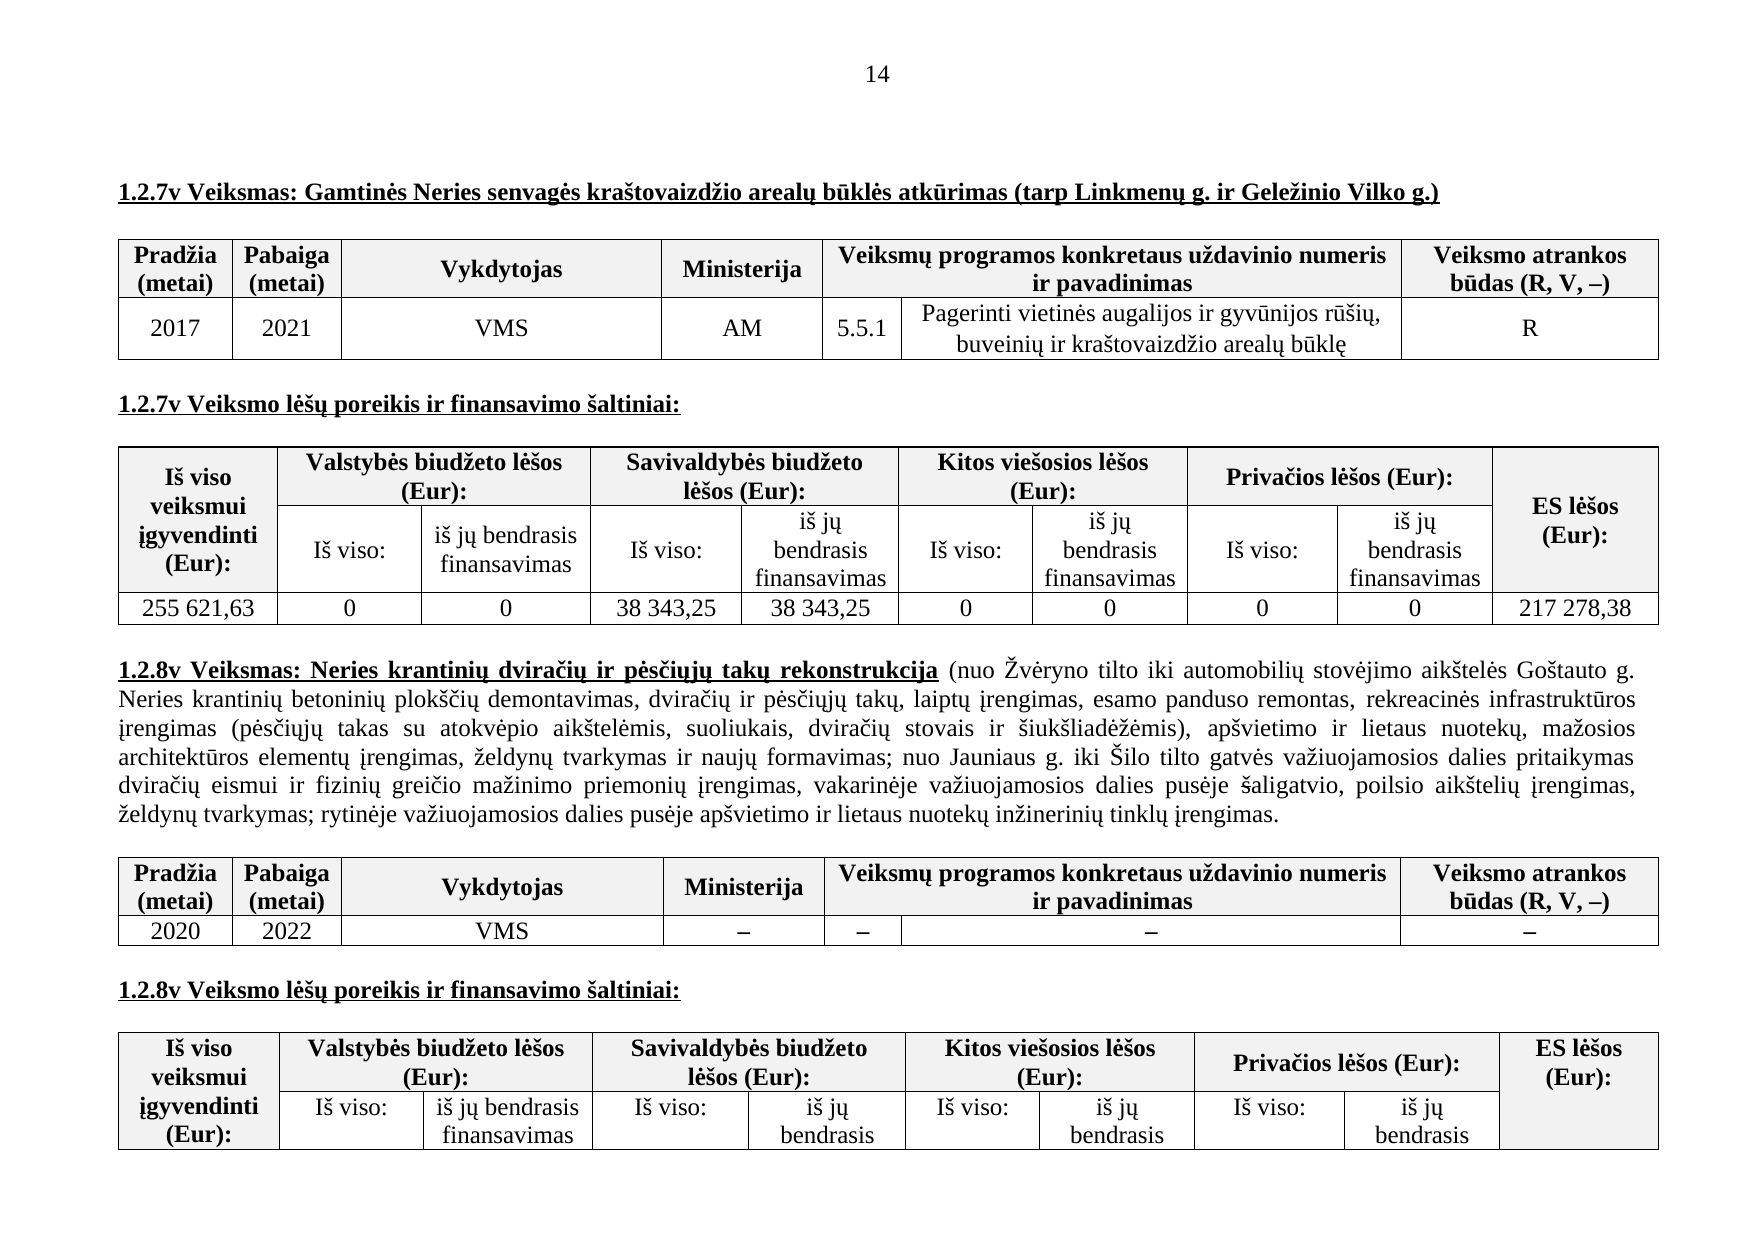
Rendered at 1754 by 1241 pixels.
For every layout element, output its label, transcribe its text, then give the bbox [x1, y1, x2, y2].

table_cell – [902, 916, 1400, 945]
table_cell 255 621,63 [119, 593, 277, 624]
table_header Pabaiga (metai) [233, 240, 341, 297]
table_header Veiksmų programos konkretaus uždavinio numeris ir pavadinimas [825, 858, 1400, 915]
table_cell 0 [278, 593, 421, 624]
table_header Pabaiga (metai) [233, 858, 341, 915]
text 1.2.8v Veiksmas: Neries krantinių dviračių ir pėsčiųjų takų rekonstrukcija (nuo Žvėryno tilto iki automobilių stovėjimo aikštelės Goštauto g. Neries krantinių betoninių plokščių demontavimas, dviračių ir pėsčiųjų takų, laiptų įrengimas, esamo panduso remontas, rekreacinės infrastruktūros įrengimas (pėsčiųjų takas su atokvėpio aikštelėmis, suoliukais, dviračių stovais ir šiukšliadėžėmis), apšvietimo ir lietaus nuotekų, mažosios architektūros elementų įrengimas, želdynų tvarkymas ir naujų formavimas; nuo Jauniaus g. iki Šilo tilto gatvės važiuojamosios dalies pritaikymas dviračių eismui ir fizinių greičio mažinimo priemonių įrengimas, vakarinėje važiuojamosios dalies pusėje šaligatvio, poilsio aikštelių įrengimas, želdynų tvarkymas; rytinėje važiuojamosios dalies pusėje apšvietimo ir lietaus nuotekų inžinerinių tinklų įrengimas. [118, 655, 1636, 828]
table_cell iš jų bendrasis [1040, 1092, 1194, 1149]
table_header Ministerija [662, 240, 822, 297]
table_header Privačios lėšos (Eur): [1195, 1033, 1499, 1091]
table_header ES lėšos (Eur): [1500, 1033, 1658, 1149]
table_cell 0 [899, 593, 1032, 624]
table_header Valstybės biudžeto lėšos (Eur): [278, 448, 590, 505]
table_cell iš jų bendrasis finansavimas [1033, 506, 1187, 592]
table_header Iš viso veiksmui įgyvendinti (Eur): [119, 1033, 279, 1149]
table_cell 2017 [119, 298, 232, 359]
table_cell – [825, 916, 901, 945]
table_header Savivaldybės biudžeto lėšos (Eur): [591, 448, 898, 505]
table_cell Iš viso: [278, 506, 421, 592]
table_cell iš jų bendrasis [749, 1092, 905, 1149]
table_cell iš jų bendrasis finansavimas [422, 506, 590, 592]
table_cell Iš viso: [1195, 1092, 1344, 1149]
table_cell 2020 [119, 916, 232, 945]
table_cell 217 278,38 [1493, 593, 1658, 624]
table_header Ministerija [664, 858, 824, 915]
table_cell AM [662, 298, 822, 359]
table_cell Iš viso: [906, 1092, 1039, 1149]
table_cell 5.5.1 [823, 298, 901, 359]
table_header Pradžia (metai) [119, 858, 232, 915]
table_cell – [664, 916, 824, 945]
text 1.2.8v Veiksmo lėšų poreikis ir finansavimo šaltiniai: [118, 975, 1636, 1003]
table_cell – [1401, 916, 1658, 945]
table_cell iš jų bendrasis [1345, 1092, 1499, 1149]
text 1.2.7v Veiksmas: Gamtinės Neries senvagės kraštovaizdžio arealų būklės atkūrimas (tarp Linkmenų g. ir Geležinio Vilko g.) [118, 177, 1636, 206]
table_cell 0 [1033, 593, 1187, 624]
table_cell 38 343,25 [591, 593, 741, 624]
table_header Iš viso veiksmui įgyvendinti (Eur): [119, 448, 277, 592]
table_cell VMS [342, 298, 661, 359]
table_header ES lėšos (Eur): [1493, 448, 1658, 592]
table_header Vykdytojas [342, 240, 661, 297]
table_header Privačios lėšos (Eur): [1188, 448, 1492, 505]
table_cell 0 [1188, 593, 1337, 624]
table_header Kitos viešosios lėšos (Eur): [899, 448, 1187, 505]
table_cell 0 [1338, 593, 1492, 624]
table_cell iš jų bendrasis finansavimas [424, 1092, 592, 1149]
table_header Kitos viešosios lėšos (Eur): [906, 1033, 1194, 1091]
table_header Veiksmų programos konkretaus uždavinio numeris ir pavadinimas [823, 240, 1401, 297]
table_cell Iš viso: [280, 1092, 423, 1149]
table_header Pradžia (metai) [119, 240, 232, 297]
table_cell 0 [422, 593, 590, 624]
table_cell 38 343,25 [742, 593, 898, 624]
table_cell Iš viso: [593, 1092, 748, 1149]
table_cell iš jų bendrasis finansavimas [742, 506, 898, 592]
table_header Veiksmo atrankos būdas (R, V, –) [1402, 240, 1658, 297]
text 1.2.7v Veiksmo lėšų poreikis ir finansavimo šaltiniai: [118, 389, 1636, 418]
table_cell R [1402, 298, 1658, 359]
table_cell Pagerinti vietinės augalijos ir gyvūnijos rūšių, buveinių ir kraštovaizdžio arealų būklę [902, 298, 1401, 359]
table_cell 2022 [233, 916, 341, 945]
table_header Valstybės biudžeto lėšos (Eur): [280, 1033, 592, 1091]
table_cell 2021 [233, 298, 341, 359]
table_cell Iš viso: [899, 506, 1032, 592]
table_cell iš jų bendrasis finansavimas [1338, 506, 1492, 592]
table_header Veiksmo atrankos būdas (R, V, –) [1401, 858, 1658, 915]
table_cell Iš viso: [1188, 506, 1337, 592]
table_cell Iš viso: [591, 506, 741, 592]
table_header Savivaldybės biudžeto lėšos (Eur): [593, 1033, 905, 1091]
table_header Vykdytojas [342, 858, 663, 915]
table_cell VMS [342, 916, 663, 945]
